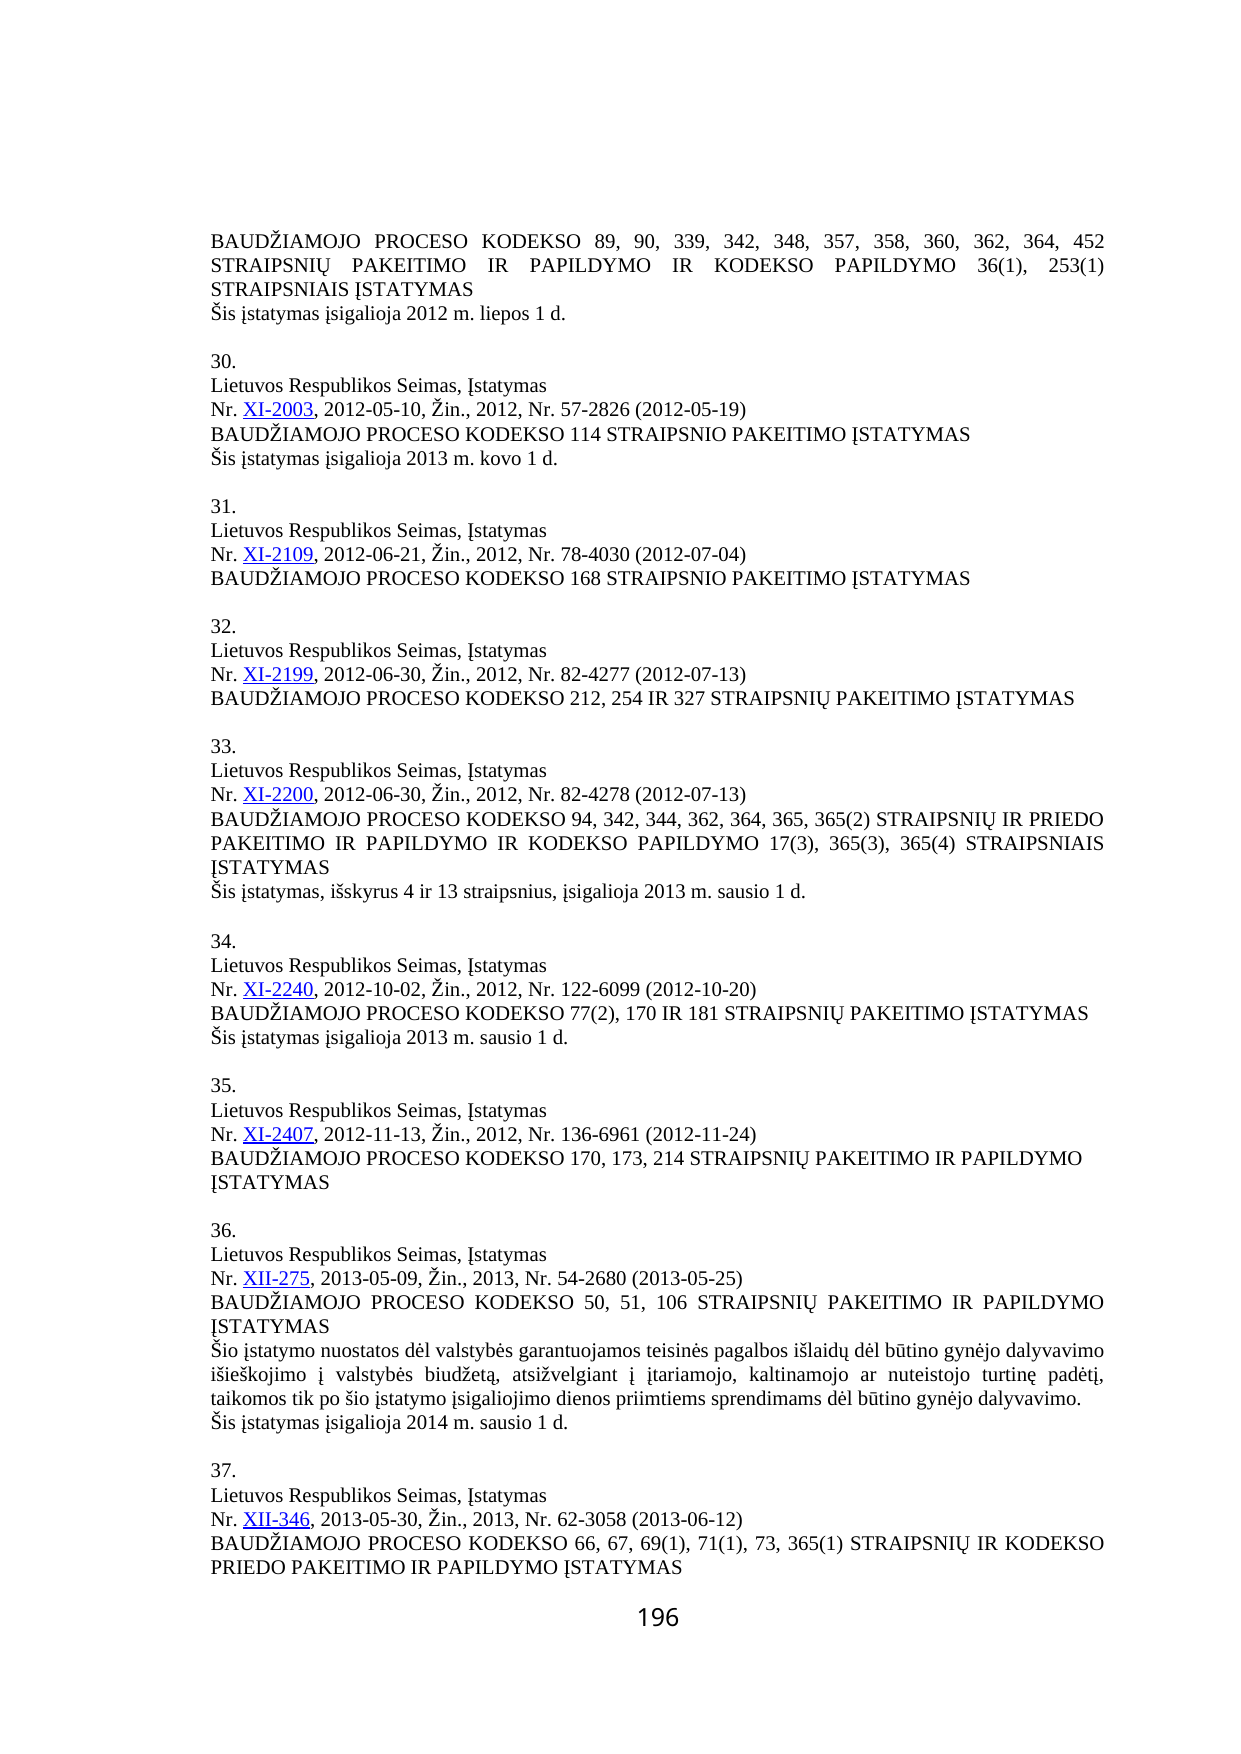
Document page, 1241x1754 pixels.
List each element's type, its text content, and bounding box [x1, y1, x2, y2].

text BAUDŽIAMOJO PROCESO KODEKSO 89, 90, 339, 342, 348, 357, 358, 360, 362, 364, 452 STRAIPSNIŲ PAKEITIMO IR PAPILDYMO IR KODEKSO PAPILDYMO 36(1), 253(1) STRAIPSNIAIS ĮSTATYMAS [210, 229, 1105, 301]
text Nr. XI-2003, 2012-05-10, Žin., 2012, Nr. 57-2826 (2012-05-19) [210, 397, 1105, 421]
text Nr. XI-2109, 2012-06-21, Žin., 2012, Nr. 78-4030 (2012-07-04) [210, 542, 1105, 566]
text Nr. XI-2240, 2012-10-02, Žin., 2012, Nr. 122-6099 (2012-10-20) [210, 977, 1105, 1001]
text Šis įstatymas įsigalioja 2012 m. liepos 1 d. [210, 301, 1105, 325]
text Lietuvos Respublikos Seimas, Įstatymas [210, 638, 1105, 662]
text Lietuvos Respublikos Seimas, Įstatymas [210, 953, 1105, 977]
text BAUDŽIAMOJO PROCESO KODEKSO 114 STRAIPSNIO PAKEITIMO ĮSTATYMAS [210, 421, 1105, 446]
text Šis įstatymas įsigalioja 2014 m. sausio 1 d. [210, 1410, 1105, 1434]
text BAUDŽIAMOJO PROCESO KODEKSO 212, 254 IR 327 STRAIPSNIŲ PAKEITIMO ĮSTATYMAS [210, 686, 1105, 710]
text BAUDŽIAMOJO PROCESO KODEKSO 50, 51, 106 STRAIPSNIŲ PAKEITIMO IR PAPILDYMO ĮSTATYMAS [210, 1290, 1105, 1338]
text Šis įstatymas, išskyrus 4 ir 13 straipsnius, įsigalioja 2013 m. sausio 1 d. [210, 879, 1105, 903]
text BAUDŽIAMOJO PROCESO KODEKSO 66, 67, 69(1), 71(1), 73, 365(1) STRAIPSNIŲ IR KODEKSO PRIEDO PAKEITIMO IR PAPILDYMO ĮSTATYMAS [210, 1531, 1105, 1579]
text Lietuvos Respublikos Seimas, Įstatymas [210, 1097, 1105, 1122]
text 37. [210, 1458, 1105, 1482]
text Lietuvos Respublikos Seimas, Įstatymas [210, 1242, 1105, 1266]
text 34. [210, 929, 1105, 953]
text 35. [210, 1073, 1105, 1097]
text Nr. XI-2199, 2012-06-30, Žin., 2012, Nr. 82-4277 (2012-07-13) [210, 662, 1105, 686]
text Nr. XI-2200, 2012-06-30, Žin., 2012, Nr. 82-4278 (2012-07-13) [210, 782, 1105, 806]
text BAUDŽIAMOJO PROCESO KODEKSO 170, 173, 214 STRAIPSNIŲ PAKEITIMO IR PAPILDYMO ĮSTATYMAS [210, 1146, 1105, 1194]
text Šis įstatymas įsigalioja 2013 m. sausio 1 d. [210, 1025, 1105, 1049]
text 36. [210, 1218, 1105, 1242]
text 30. [210, 349, 1105, 373]
text 32. [210, 614, 1105, 638]
text Nr. XI-2407, 2012-11-13, Žin., 2012, Nr. 136-6961 (2012-11-24) [210, 1122, 1105, 1146]
text Lietuvos Respublikos Seimas, Įstatymas [210, 758, 1105, 782]
text 31. [210, 494, 1105, 518]
text Nr. XII-275, 2013-05-09, Žin., 2013, Nr. 54-2680 (2013-05-25) [210, 1266, 1105, 1290]
text Nr. XII-346, 2013-05-30, Žin., 2013, Nr. 62-3058 (2013-06-12) [210, 1507, 1105, 1531]
text 33. [210, 734, 1105, 758]
text BAUDŽIAMOJO PROCESO KODEKSO 168 STRAIPSNIO PAKEITIMO ĮSTATYMAS [210, 566, 1105, 590]
text Lietuvos Respublikos Seimas, Įstatymas [210, 373, 1105, 397]
text Šio įstatymo nuostatos dėl valstybės garantuojamos teisinės pagalbos išlaidų dėl būtino gynėjo dalyvavimo išieškojimo į valstybės biudžetą, atsižvelgiant į įtariamojo, kaltinamojo ar nuteistojo turtinę padėtį, taikomos tik po šio įstatymo įsigaliojimo dienos priimtiems sprendimams dėl būtino gynėjo dalyvavimo. [210, 1338, 1105, 1410]
text Lietuvos Respublikos Seimas, Įstatymas [210, 518, 1105, 542]
text BAUDŽIAMOJO PROCESO KODEKSO 94, 342, 344, 362, 364, 365, 365(2) STRAIPSNIŲ IR PRIEDO PAKEITIMO IR PAPILDYMO IR KODEKSO PAPILDYMO 17(3), 365(3), 365(4) STRAIPSNIAIS ĮSTATYMAS [210, 806, 1105, 879]
text BAUDŽIAMOJO PROCESO KODEKSO 77(2), 170 IR 181 STRAIPSNIŲ PAKEITIMO ĮSTATYMAS [210, 1001, 1105, 1025]
text Lietuvos Respublikos Seimas, Įstatymas [210, 1482, 1105, 1507]
text Šis įstatymas įsigalioja 2013 m. kovo 1 d. [210, 446, 1105, 469]
